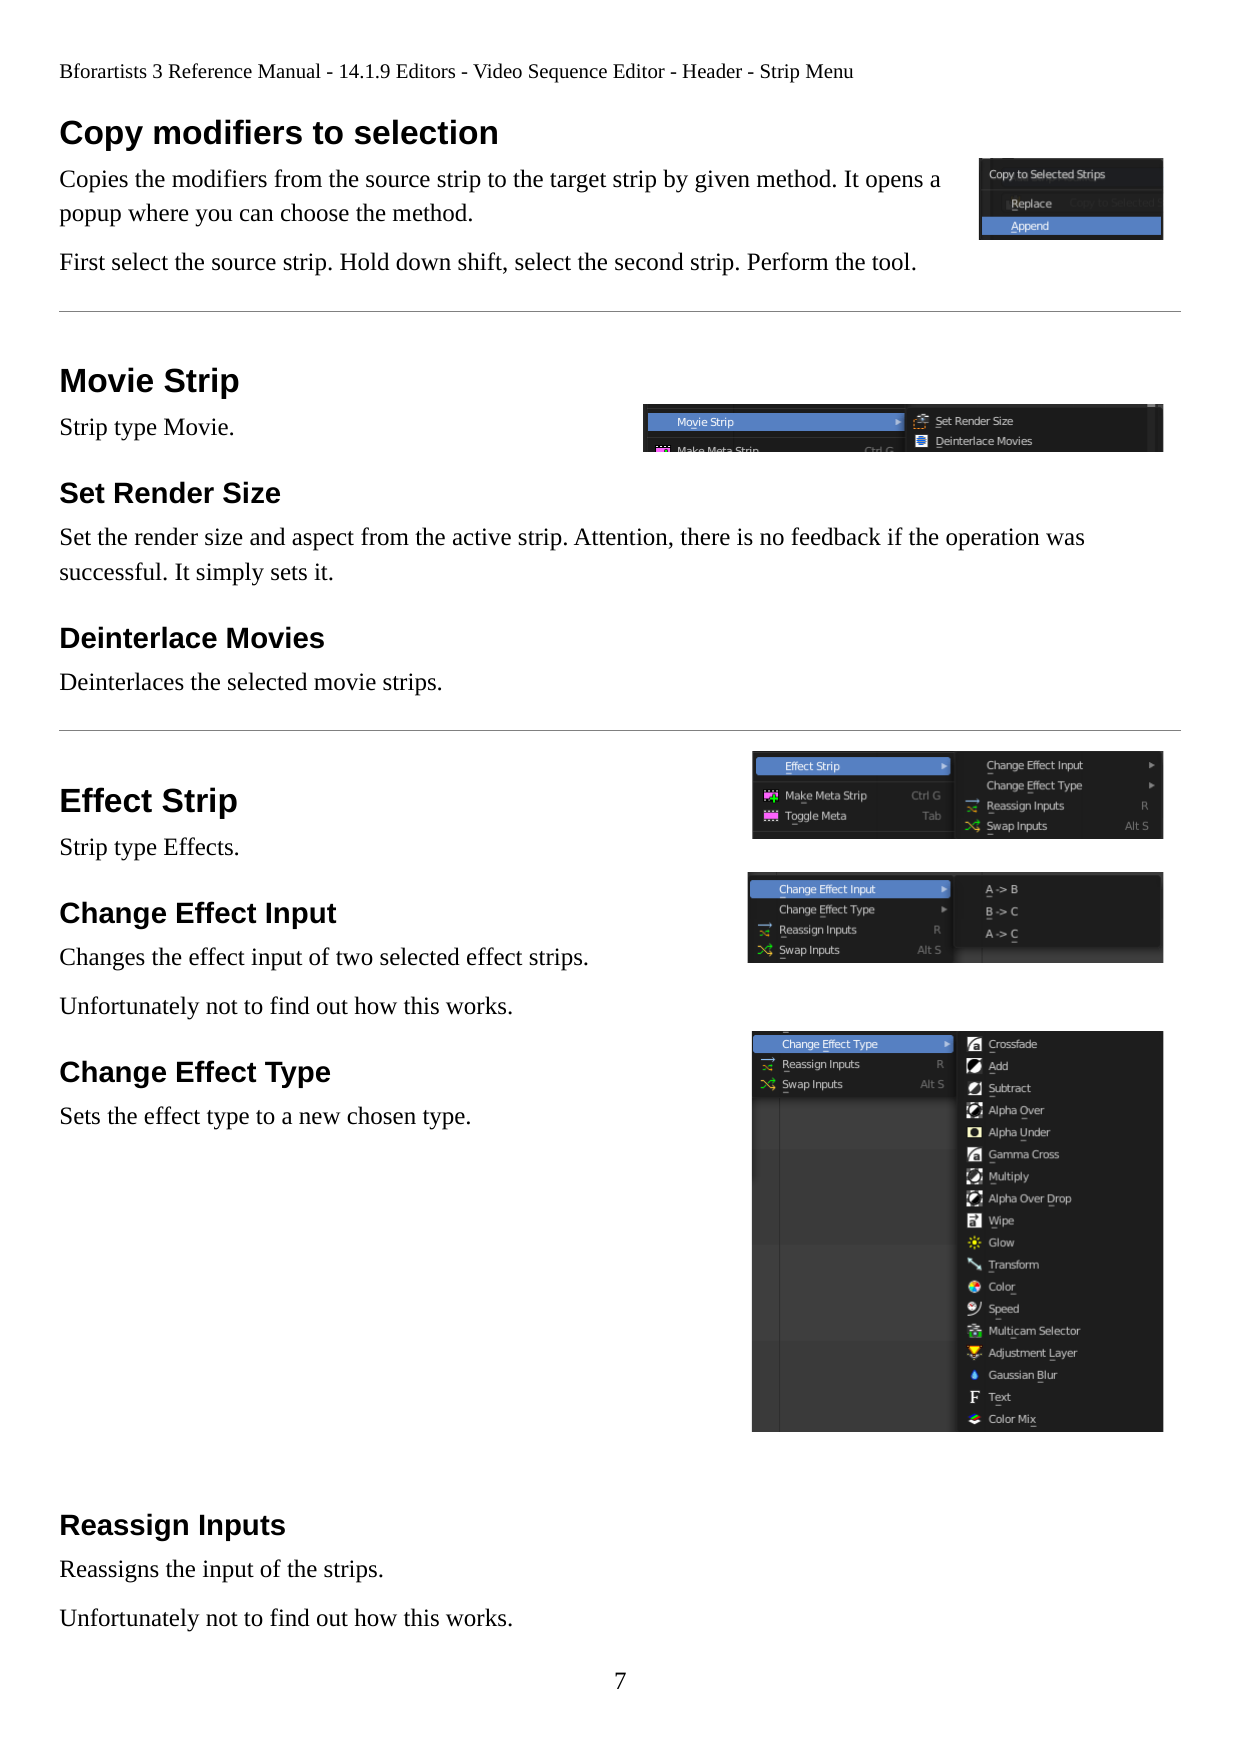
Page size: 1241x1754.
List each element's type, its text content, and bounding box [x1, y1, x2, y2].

text Changes the effect input of two selected effect strips. [59, 942, 1181, 971]
picture [747, 872, 1164, 963]
text [1164, 412, 1181, 441]
subtitle [1164, 781, 1181, 819]
text Unfortunately not to find out how this works. [59, 1603, 1181, 1632]
text Copies the modifiers from the source strip to the target strip by given method. It opens a popup where you can choose the method. [59, 164, 978, 227]
text Deinterlaces the selected movie strips. [59, 667, 1181, 696]
subtitle Change Effect Input [59, 896, 747, 929]
text Reassigns the input of the strips. [59, 1554, 1181, 1583]
text Sets the effect type to a new chosen type. [59, 1101, 751, 1129]
picture [643, 404, 1164, 452]
subtitle Reassign Inputs [59, 1508, 1181, 1542]
picture [752, 751, 1164, 839]
subtitle Change Effect Type [59, 1054, 751, 1088]
subtitle Effect Strip [59, 781, 752, 819]
picture [978, 158, 1164, 240]
subtitle [1164, 1054, 1181, 1088]
text Strip type Effects. [59, 832, 1181, 861]
text Strip type Movie. [59, 412, 643, 441]
text Set the render size and aspect from the active strip. Attention, there is no feedback if the operation was successful. It simply sets it. [59, 522, 1181, 586]
subtitle Deinterlace Movies [59, 621, 1181, 654]
subtitle Set Render Size [59, 476, 1181, 510]
text Unfortunately not to find out how this works. [59, 991, 1181, 1020]
text First select the source strip. Hold down shift, select the second strip. Perform the tool. [59, 247, 1181, 276]
subtitle Movie Strip [59, 361, 1181, 400]
subtitle [1164, 896, 1181, 929]
subtitle Copy modifiers to selection [59, 113, 1181, 151]
picture [751, 1031, 1164, 1432]
